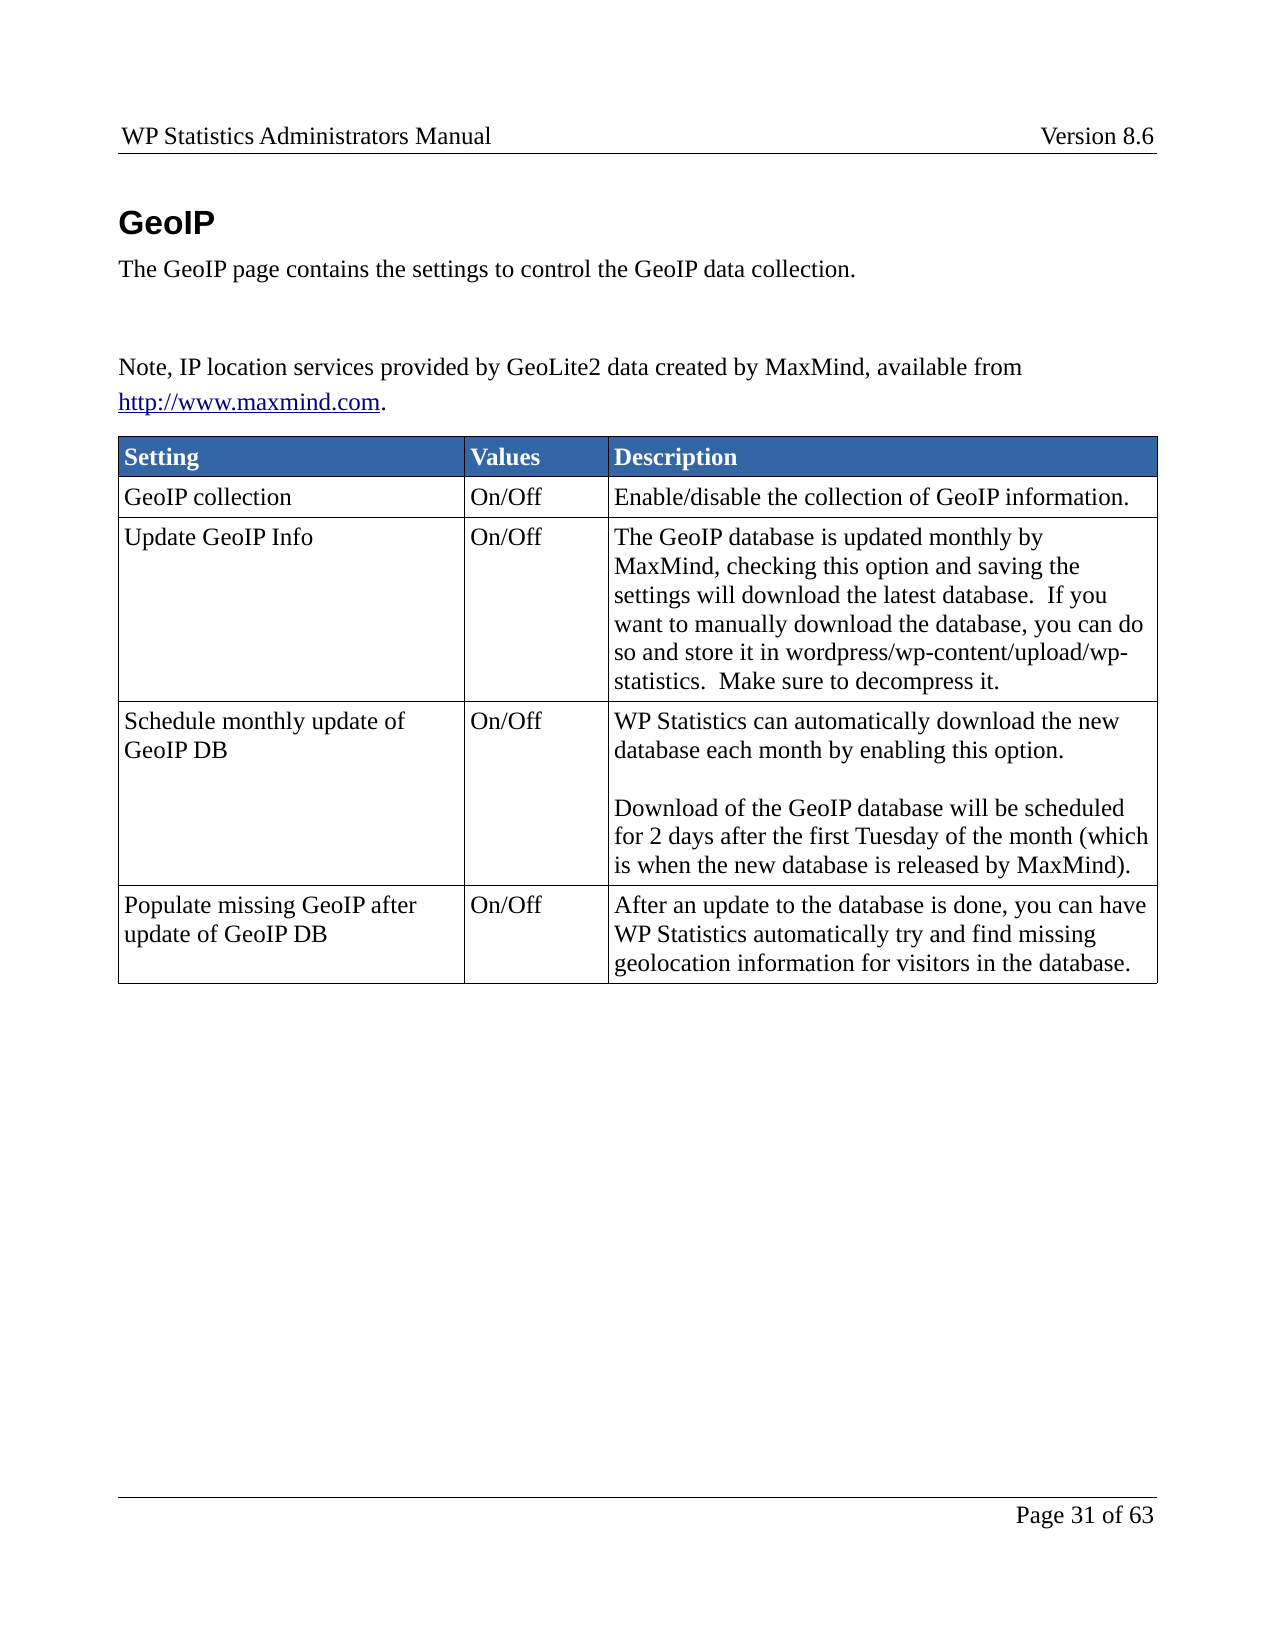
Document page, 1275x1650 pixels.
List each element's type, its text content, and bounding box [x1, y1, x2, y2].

table_cell Update GeoIP Info [119, 518, 464, 701]
table_cell On/Off [465, 477, 608, 517]
table_cell The GeoIP database is updated monthly by MaxMind, checking this option and saving the settings will download the latest database. If you want to manually download the database, you can do so and store it in wordpress/wp-content/upload/wp-statistics. Make sure to decompress it. [609, 518, 1157, 701]
table_cell WP Statistics can automatically download the new database each month by enabling this option. Download of the GeoIP database will be scheduled for 2 days after the first Tuesday of the month (which is when the new database is released by MaxMind). [609, 702, 1157, 885]
table_header Values [465, 437, 608, 476]
table_cell On/Off [465, 886, 608, 982]
text The GeoIP page contains the settings to control the GeoIP data collection. [118, 254, 1157, 283]
table_cell On/Off [465, 702, 608, 885]
table_cell Populate missing GeoIP after update of GeoIP DB [119, 886, 464, 982]
table_cell GeoIP collection [119, 477, 464, 517]
table_cell After an update to the database is done, you can have WP Statistics automatically try and find missing geolocation information for visitors in the database. [609, 886, 1157, 982]
subtitle GeoIP [118, 203, 1157, 242]
table_cell Schedule monthly update of GeoIP DB [119, 702, 464, 885]
table_cell On/Off [465, 518, 608, 701]
table_header Description [609, 437, 1157, 476]
text Note, IP location services provided by GeoLite2 data created by MaxMind, available from http://www.maxmind.com. [118, 352, 1157, 416]
table_cell Enable/disable the collection of GeoIP information. [609, 477, 1157, 517]
table_header Setting [119, 437, 464, 476]
